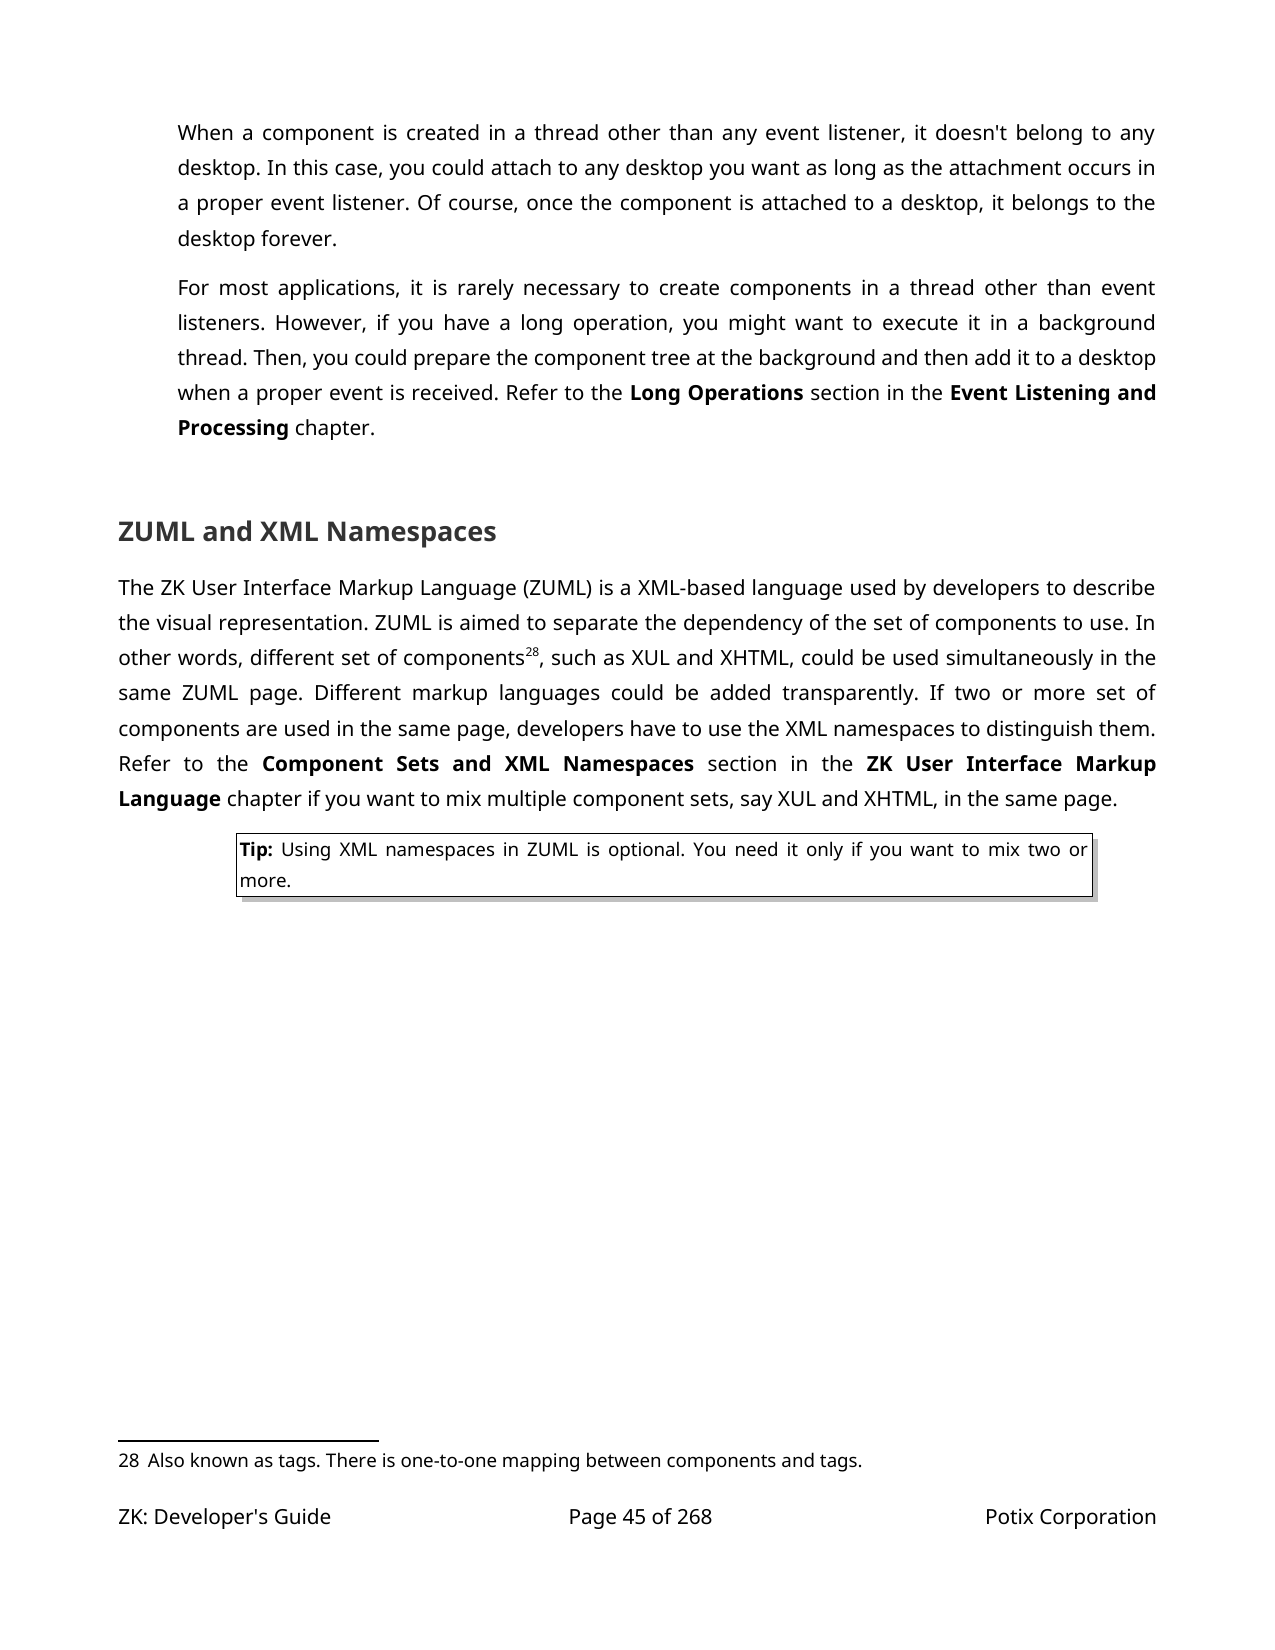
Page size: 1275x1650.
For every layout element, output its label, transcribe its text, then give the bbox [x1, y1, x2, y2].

text For most applications, it is rarely necessary to create components in a thread other than event listeners. However, if you have a long operation, you might want to execute it in a background thread. Then, you could prepare the component tree at the background and then add it to a desktop when a proper event is received. Refer to the Long Operations section in the Event Listening and Processing chapter. [177, 273, 1157, 442]
text When a component is created in a thread other than any event listener, it doesn't belong to any desktop. In this case, you could attach to any desktop you want as long as the attachment occurs in a proper event listener. Of course, once the component is attached to a desktop, it belongs to the desktop forever. [177, 118, 1157, 252]
subtitle ZUML and XML Namespaces [118, 512, 1157, 549]
text The ZK User Interface Markup Language (ZUML) is a XML-based language used by developers to describe the visual representation. ZUML is aimed to separate the dependency of the set of components to use. In other words, different set of components, such as XUL and XHTML, could be used simultaneously in the same ZUML page. Different markup languages could be added transparently. If two or more set of components are used in the same page, developers have to use the XML namespaces to distinguish them. Refer to the Component Sets and XML Namespaces section in the ZK User Interface Markup Language chapter if you want to mix multiple component sets, say XUL and XHTML, in the same page. [118, 573, 1157, 812]
text Also known as tags. There is one-to-one mapping between components and tags. [118, 1447, 1157, 1473]
text Tip: Using XML namespaces in ZUML is optional. You need it only if you want to mix two or more. [237, 834, 1092, 896]
